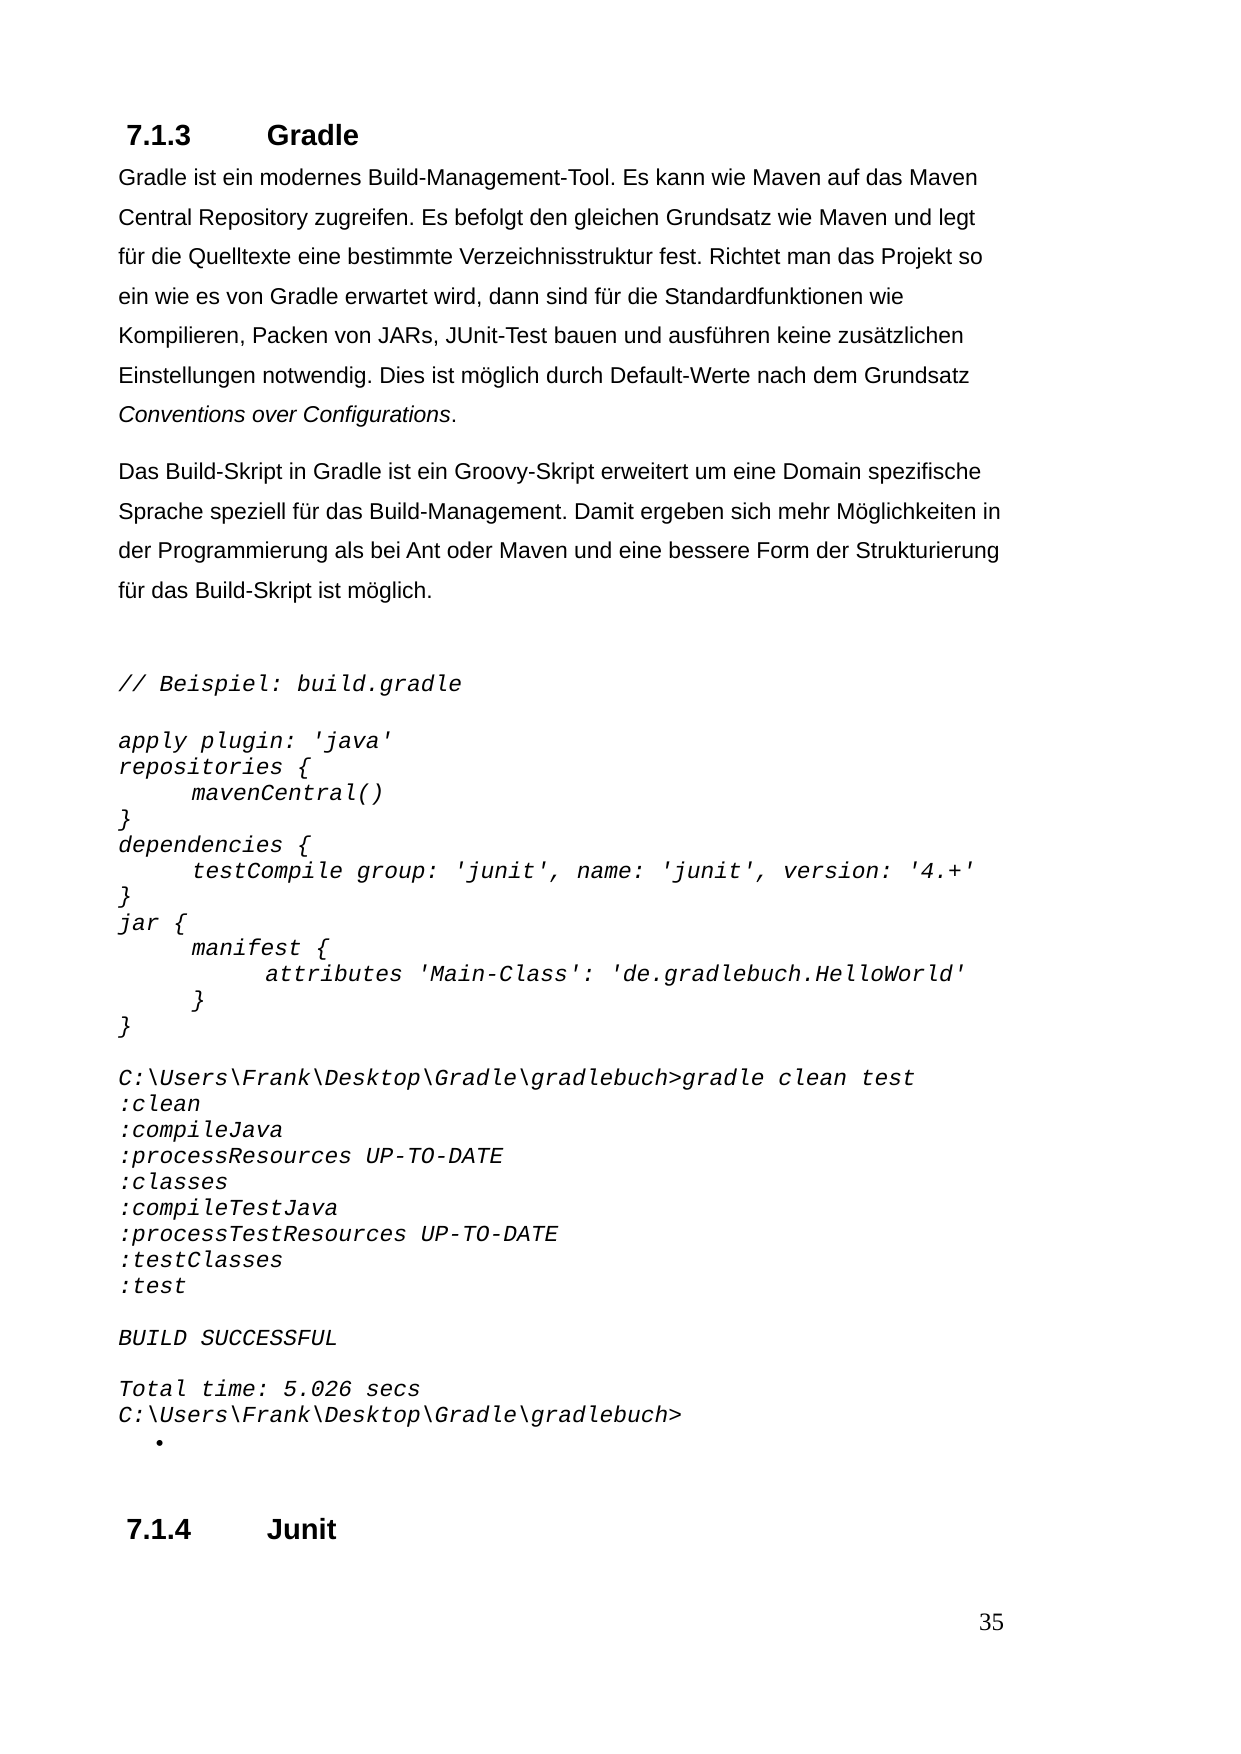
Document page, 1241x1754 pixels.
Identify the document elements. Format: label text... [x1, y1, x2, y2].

text Total time: 5.026 secs [118, 1378, 1004, 1404]
text } [118, 989, 1004, 1014]
text attributes 'Main-Class': 'de.gradlebuch.HelloWorld' [118, 963, 1004, 989]
text :test [118, 1274, 1004, 1300]
text mavenCentral() [118, 781, 1004, 807]
text testCompile group: 'junit', name: 'junit', version: '4.+' [118, 859, 1004, 885]
text C:\Users\Frank\Desktop\Gradle\gradlebuch> [118, 1404, 1004, 1429]
subtitle Junit [118, 1512, 1004, 1545]
text apply plugin: 'java' [118, 729, 1004, 755]
text Das Build-Skript in Gradle ist ein Groovy-Skript erweitert um eine Domain spezifische Sprache speziell für das Build-Management. Damit ergeben sich mehr Möglichkeiten in der Programmierung als bei Ant oder Maven und eine bessere Form der Strukturierung für das Build-Skript ist möglich. [118, 458, 1004, 603]
text repositories { [118, 755, 1004, 781]
text :classes [118, 1170, 1004, 1196]
text :compileJava [118, 1118, 1004, 1144]
subtitle Gradle [118, 118, 1004, 152]
text Gradle ist ein modernes Build-Management-Tool. Es kann wie Maven auf das Maven Central Repository zugreifen. Es befolgt den gleichen Grundsatz wie Maven und legt für die Quelltexte eine bestimmte Verzeichnisstruktur fest. Richtet man das Projekt so ein wie es von Gradle erwartet wird, dann sind für die Standardfunktionen wie Kompilieren, Packen von JARs, JUnit-Test bauen und ausführen keine zusätzlichen Einstellungen notwendig. Dies ist möglich durch Default-Werte nach dem Grundsatz Conventions over Configurations. [118, 164, 1004, 427]
text BUILD SUCCESSFUL [118, 1326, 1004, 1352]
text jar { [118, 911, 1004, 937]
text :processTestResources UP-TO-DATE [118, 1222, 1004, 1248]
text } [118, 885, 1004, 911]
text C:\Users\Frank\Desktop\Gradle\gradlebuch>gradle clean test [118, 1066, 1004, 1092]
text } [118, 1014, 1004, 1041]
text :compileTestJava [118, 1196, 1004, 1222]
text dependencies { [118, 833, 1004, 859]
text :clean [118, 1092, 1004, 1118]
text :testClasses [118, 1248, 1004, 1274]
text manifest { [118, 937, 1004, 963]
text :processResources UP-TO-DATE [118, 1144, 1004, 1170]
text // Beispiel: build.gradle [118, 634, 1004, 699]
text } [118, 807, 1004, 833]
